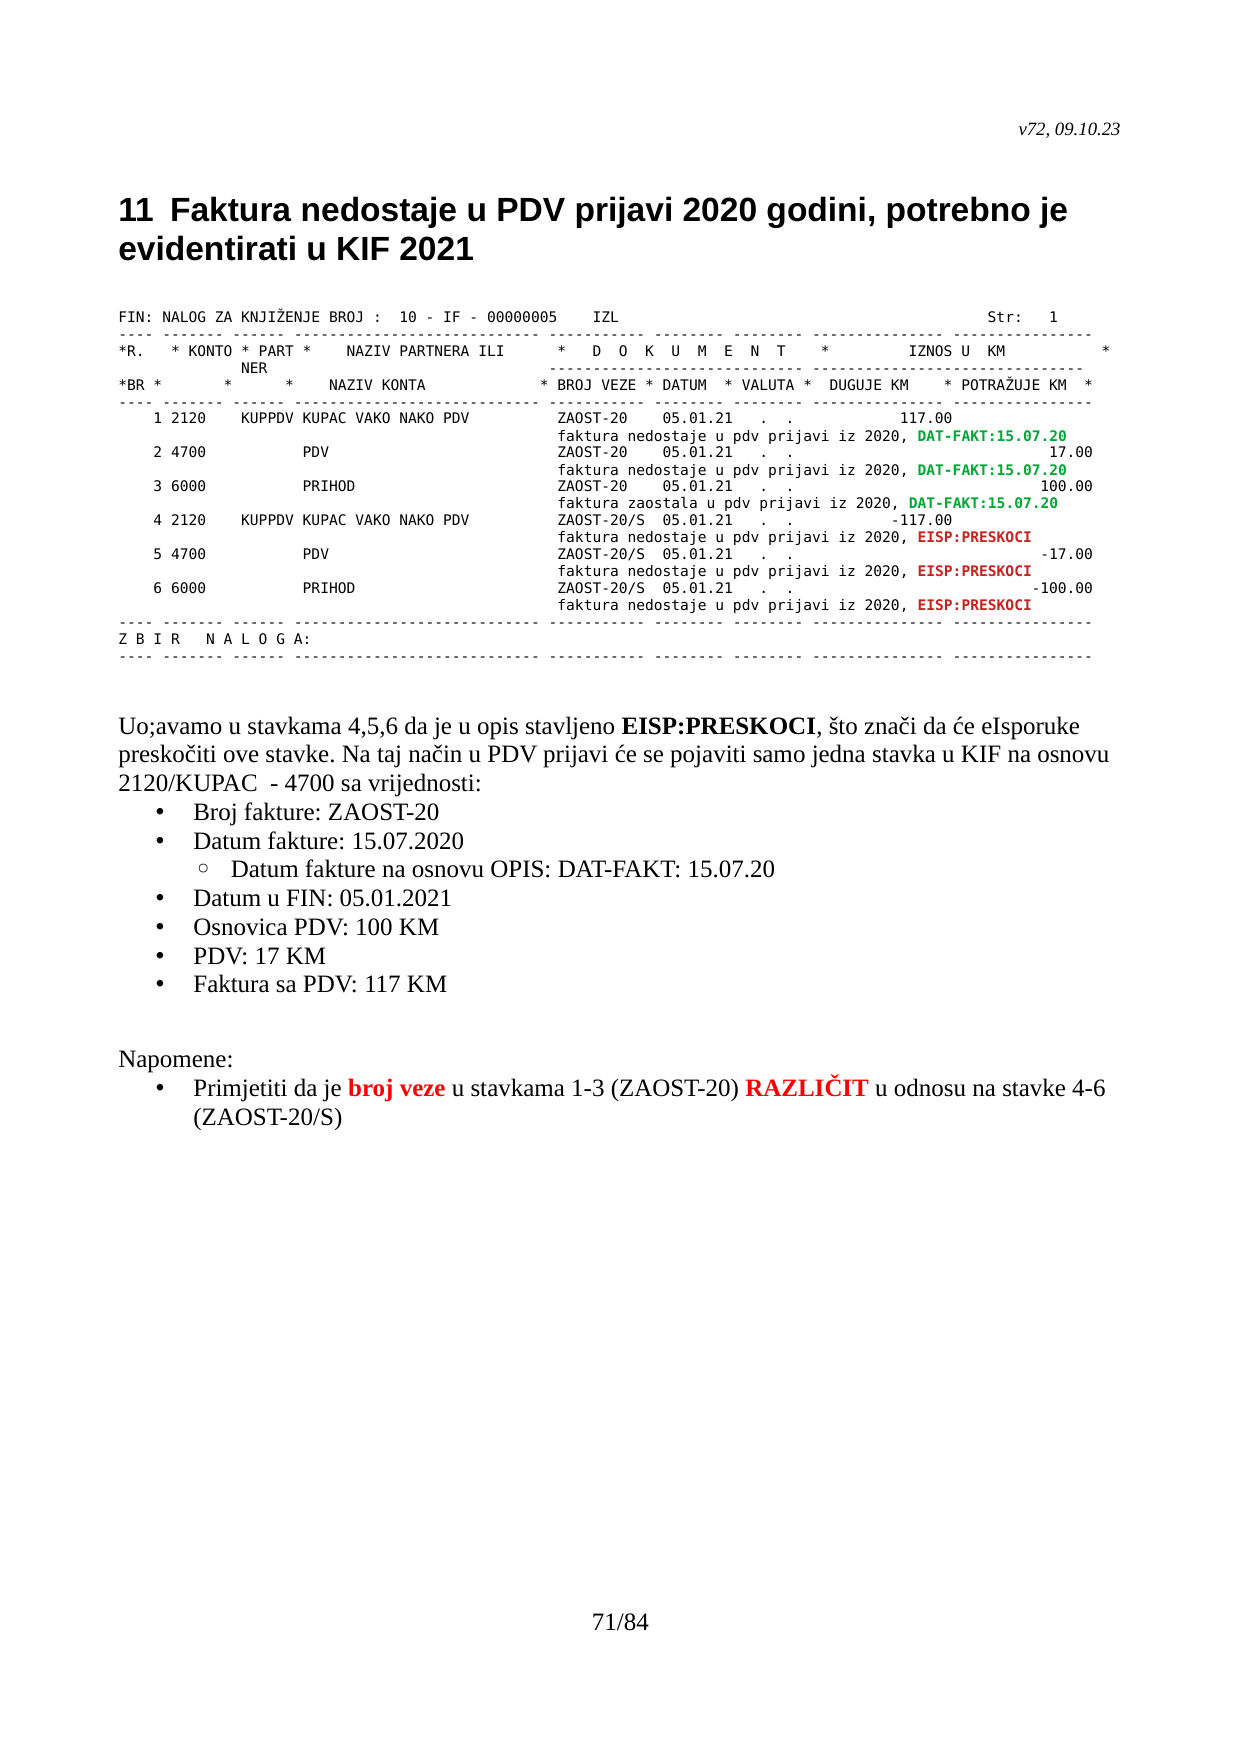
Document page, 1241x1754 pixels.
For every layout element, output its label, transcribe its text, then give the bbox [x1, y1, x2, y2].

text faktura nedostaje u pdv prijavi iz 2020, DAT-FAKT:15.07.20 [118, 427, 1122, 444]
text faktura nedostaje u pdv prijavi iz 2020, EISP:PRESKOCI [118, 529, 1122, 546]
text faktura nedostaje u pdv prijavi iz 2020, EISP:PRESKOCI [118, 563, 1122, 580]
list Primjetiti da je broj veze u stavkama 1-3 (ZAOST-20) RAZLIČIT u odnosu na stavke 4-6 (ZAOST-20/S) [156, 1073, 1122, 1130]
list PDV: 17 KM [156, 941, 1122, 969]
text Napomene: [118, 1044, 1122, 1073]
list Osnovica PDV: 100 KM [156, 912, 1122, 941]
text Z B I R N A L O G A: [118, 631, 1122, 648]
text ---- ------- ------ ---------------------------- ----------- -------- -------- --------------- ---------------- [118, 648, 1122, 665]
text faktura nedostaje u pdv prijavi iz 2020, DAT-FAKT:15.07.20 [118, 461, 1122, 478]
text 6 6000 PRIHOD ZAOST-20/S 05.01.21 . . -100.00 [118, 580, 1122, 597]
text faktura nedostaje u pdv prijavi iz 2020, EISP:PRESKOCI [118, 597, 1122, 614]
text NER ----------------------------- ------------------------------- [118, 359, 1122, 376]
text FIN: NALOG ZA KNJIŽENJE BROJ : 10 - IF - 00000005 IZL Str: 1 [118, 308, 1122, 326]
list Datum u FIN: 05.01.2021 [156, 883, 1122, 912]
text ---- ------- ------ ---------------------------- ----------- -------- -------- --------------- ---------------- [118, 614, 1122, 631]
text 2 4700 PDV ZAOST-20 05.01.21 . . 17.00 [118, 444, 1122, 461]
text 5 4700 PDV ZAOST-20/S 05.01.21 . . -17.00 [118, 546, 1122, 563]
list Datum fakture na osnovu OPIS: DAT-FAKT: 15.07.20 [193, 854, 1122, 883]
text 3 6000 PRIHOD ZAOST-20 05.01.21 . . 100.00 [118, 478, 1122, 495]
text ---- ------- ------ ---------------------------- ----------- -------- -------- --------------- ---------------- [118, 326, 1122, 342]
text 4 2120 KUPPDV KUPAC VAKO NAKO PDV ZAOST-20/S 05.01.21 . . -117.00 [118, 512, 1122, 529]
text 1 2120 KUPPDV KUPAC VAKO NAKO PDV ZAOST-20 05.01.21 . . 117.00 [118, 410, 1122, 427]
text faktura zaostala u pdv prijavi iz 2020, DAT-FAKT:15.07.20 [118, 495, 1122, 512]
text Uo;avamo u stavkama 4,5,6 da je u opis stavljeno EISP:PRESKOCI, što znači da će eIsporuke preskočiti ove stavke. Na taj način u PDV prijavi će se pojaviti samo jedna stavka u KIF na osnovu 2120/KUPAC - 4700 sa vrijednosti: [118, 711, 1122, 797]
list Broj fakture: ZAOST-20 [156, 797, 1122, 826]
text *R. * KONTO * PART * NAZIV PARTNERA ILI * D O K U M E N T * IZNOS U KM * [118, 342, 1122, 359]
subtitle Faktura nedostaje u PDV prijavi 2020 godini, potrebno je evidentirati u KIF 2021 [118, 190, 1122, 267]
text ---- ------- ------ ---------------------------- ----------- -------- -------- --------------- ---------------- [118, 393, 1122, 410]
list Datum fakture: 15.07.2020 [156, 826, 1122, 854]
text *BR * * * NAZIV KONTA * BROJ VEZE * DATUM * VALUTA * DUGUJE KM * POTRAŽUJE KM * [118, 376, 1122, 393]
list Faktura sa PDV: 117 KM [156, 969, 1122, 998]
